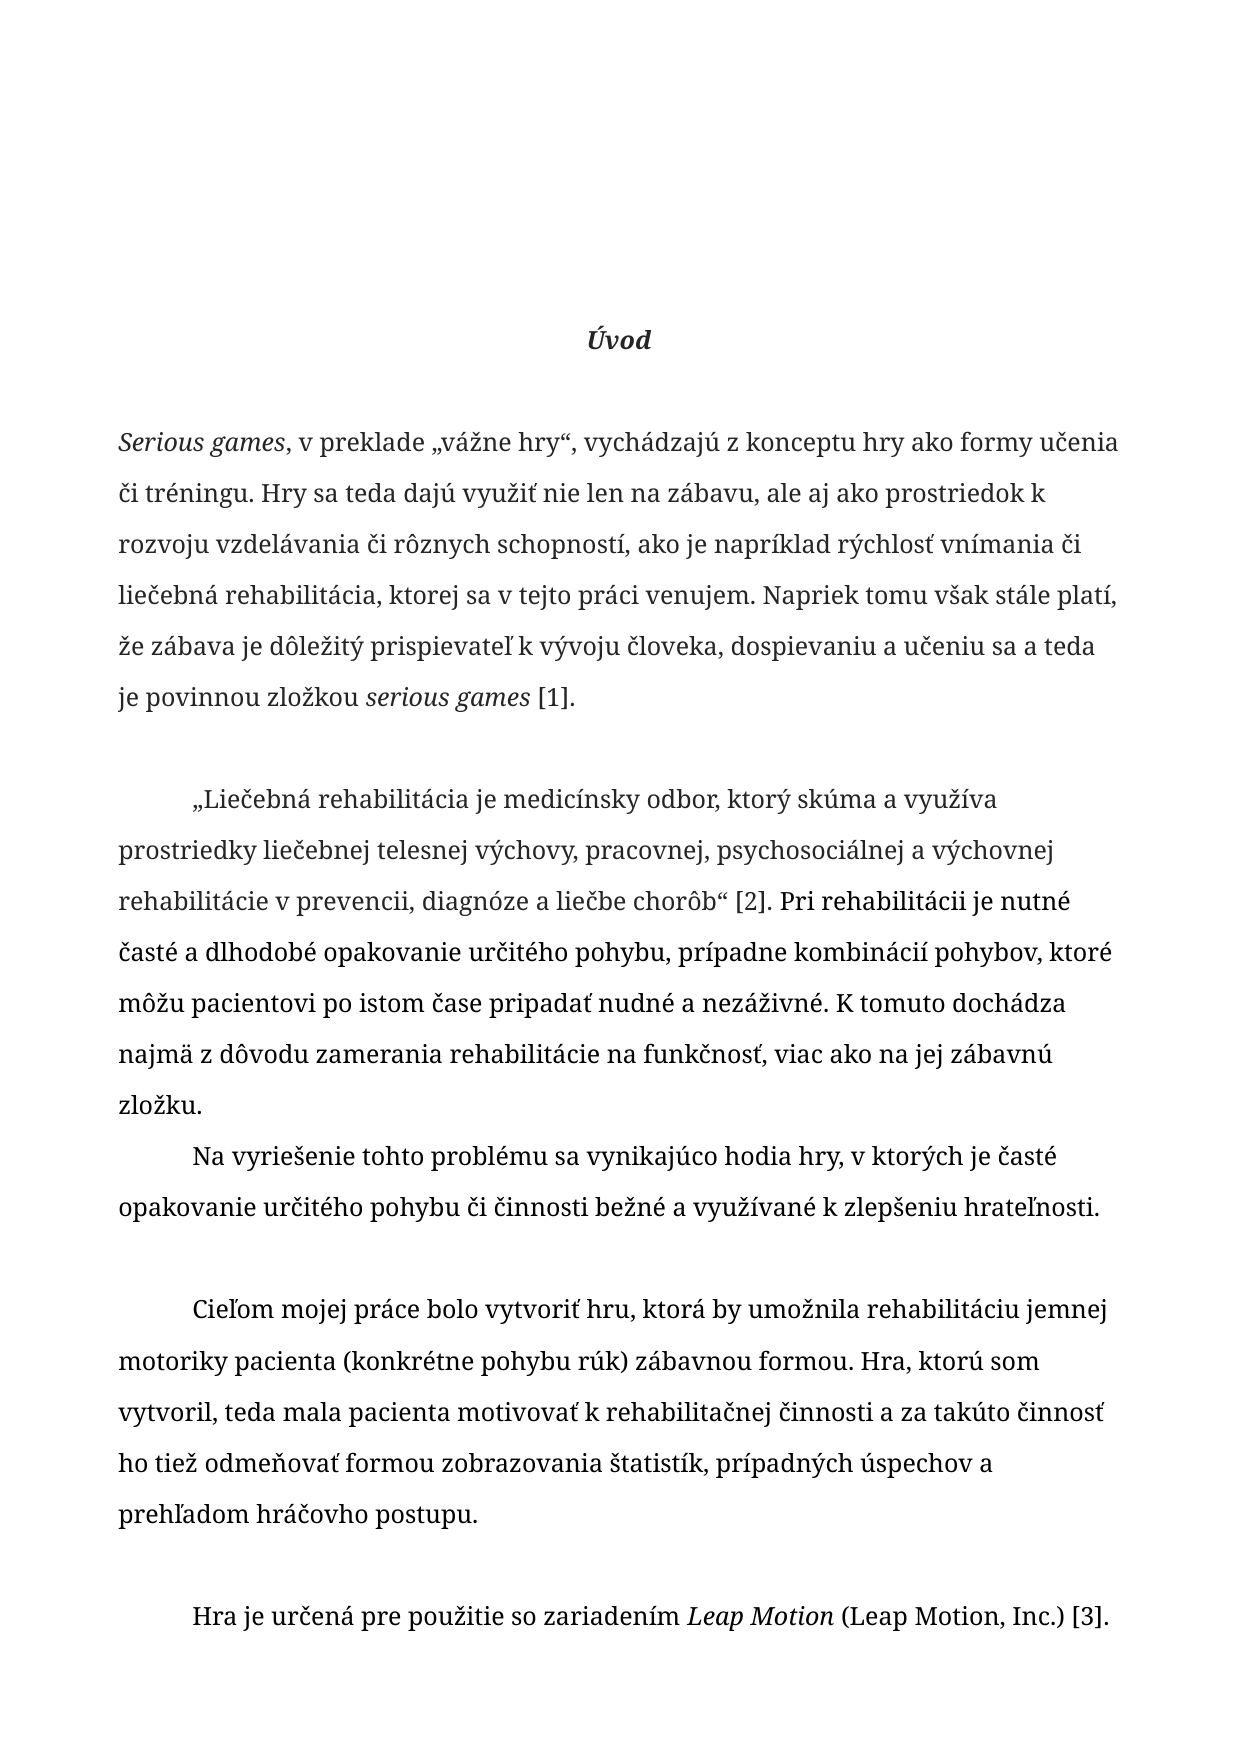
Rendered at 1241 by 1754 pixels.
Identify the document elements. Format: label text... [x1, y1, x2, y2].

text či tréningu. Hry sa teda dajú využiť nie len na zábavu, ale aj ako prostriedok k rozvoju vzdelávania či rôznych schopností, ako je napríklad rýchlosť vnímania či liečebná rehabilitácia, ktorej sa v tejto práci venujem. Napriek tomu však stále platí, že zábava je dôležitý prispievateľ k vývoju človeka, dospievaniu a učeniu sa a teda je povinnou zložkou serious games [1]. [118, 475, 1122, 765]
text Serious games, v preklade „vážne hry“, vychádzajú z konceptu hry ako formy učenia [118, 424, 1122, 458]
text Na vyriešenie tohto problému sa vynikajúco hodia hry, v ktorých je časté opakovanie určitého pohybu či činnosti bežné a využívané k zlepšeniu hrateľnosti. [118, 1139, 1122, 1275]
text „Liečebná rehabilitácia je medicínsky odbor, ktorý skúma a využíva prostriedky liečebnej telesnej výchovy, pracovnej, psychosociálnej a výchovnej rehabilitácie v prevencii, diagnóze a liečbe chorôb“ [2]. Pri rehabilitácii je nutné časté a dlhodobé opakovanie určitého pohybu, prípadne kombinácií pohybov, ktoré môžu pacientovi po istom čase pripadať nudné a nezáživné. K tomuto dochádza najmä z dôvodu zamerania rehabilitácie na funkčnosť, viac ako na jej zábavnú zložku. [118, 782, 1122, 1122]
text Cieľom mojej práce bolo vytvoriť hru, ktorá by umožnila rehabilitáciu jemnej motoriky pacienta (konkrétne pohybu rúk) zábavnou formou. Hra, ktorú som vytvoril, teda mala pacienta motivovať k rehabilitačnej činnosti a za takúto činnosť ho tiež odmeňovať formou zobrazovania štatistík, prípadných úspechov a prehľadom hráčovho postupu. [118, 1292, 1122, 1530]
text Úvod [118, 322, 1122, 356]
text Hra je určená pre použitie so zariadením Leap Motion (Leap Motion, Inc.) [3]. [118, 1598, 1122, 1632]
